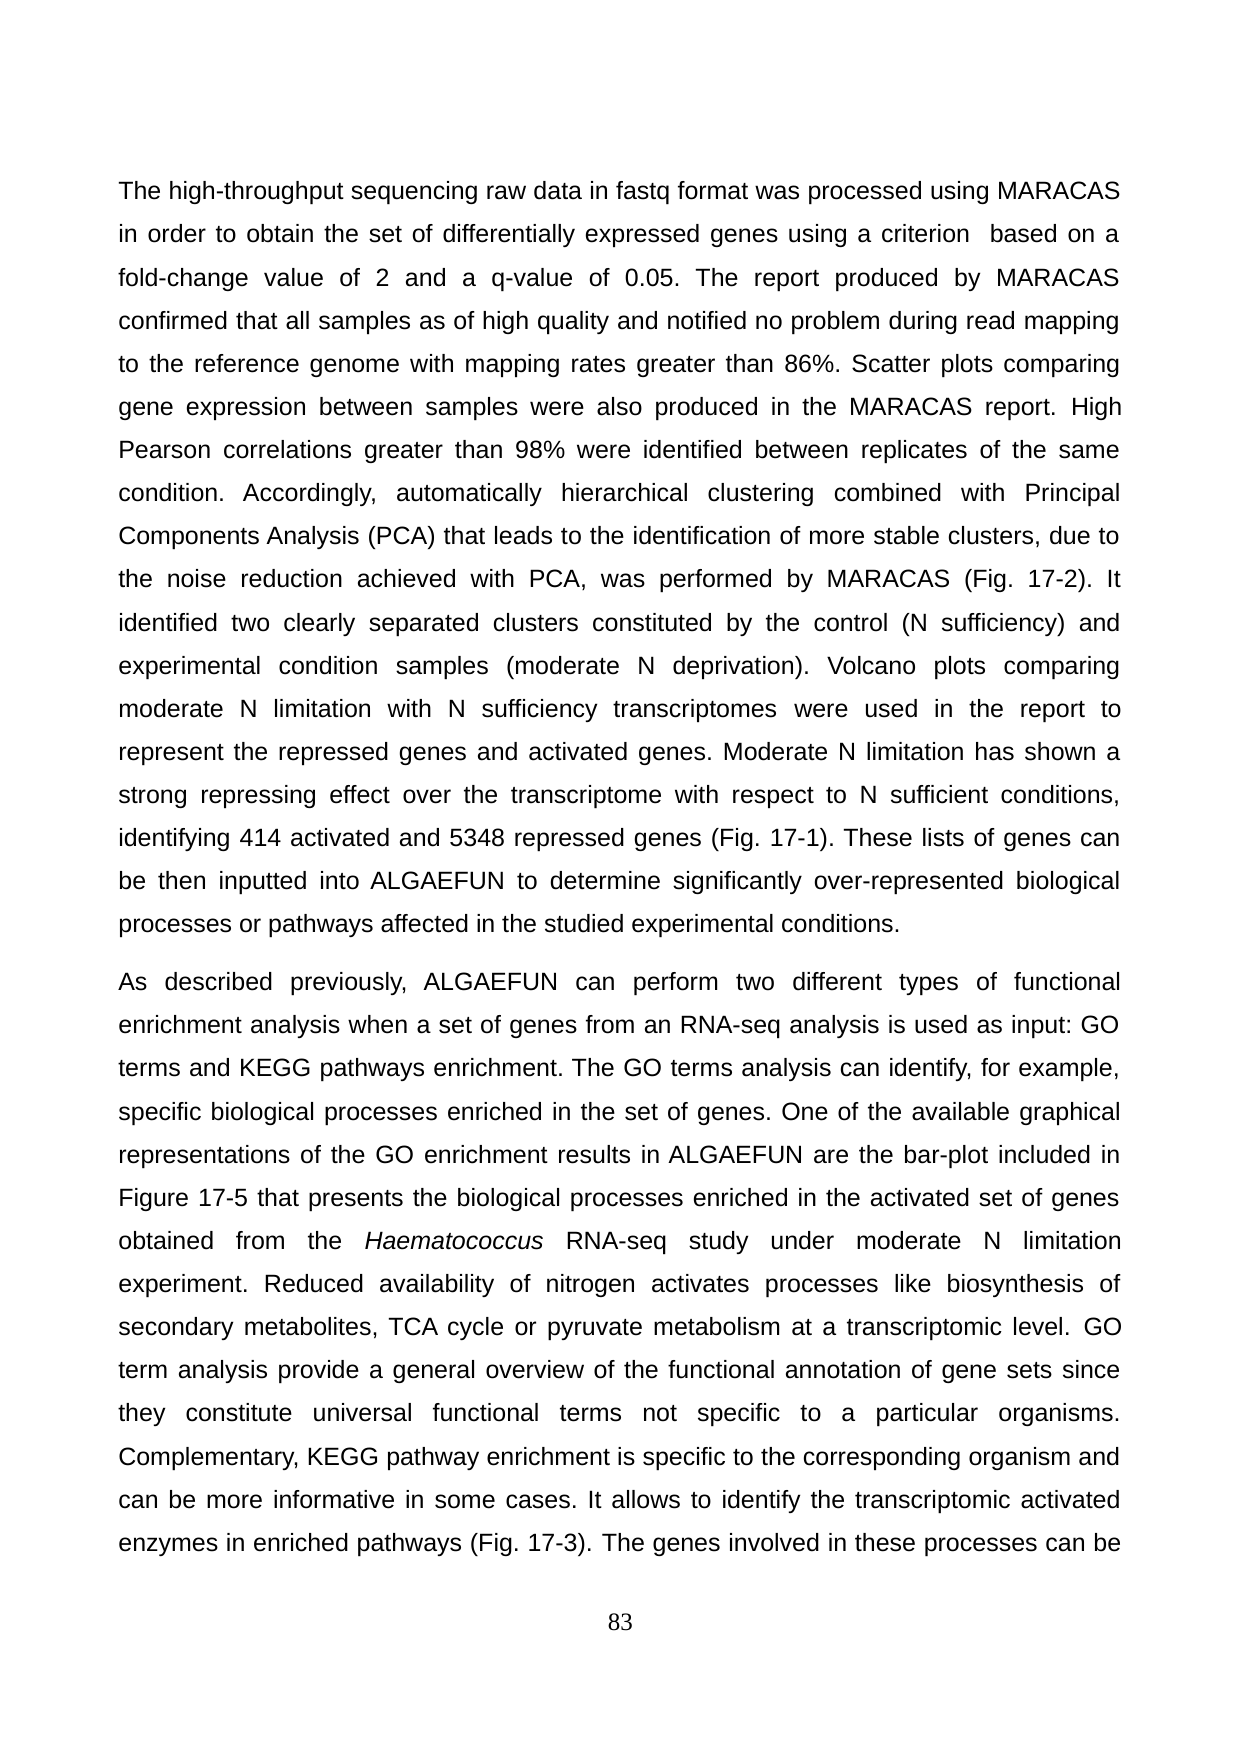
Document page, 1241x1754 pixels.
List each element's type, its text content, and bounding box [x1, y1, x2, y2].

text The high-throughput sequencing raw data in fastq format was processed using MARACAS in order to obtain the set of differentially expressed genes using a criterion based on a fold-change value of 2 and a q-value of 0.05. The report produced by MARACAS confirmed that all samples as of high quality and notified no problem during read mapping to the reference genome with mapping rates greater than 86%. Scatter plots comparing gene expression between samples were also produced in the MARACAS report. High Pearson correlations greater than 98% were identified between replicates of the same condition. Accordingly, automatically hierarchical clustering combined with Principal Components Analysis (PCA) that leads to the identification of more stable clusters, due to the noise reduction achieved with PCA, was performed by MARACAS (Fig. 17-2). It identified two clearly separated clusters constituted by the control (N sufficiency) and experimental condition samples (moderate N deprivation). Volcano plots comparing moderate N limitation with N sufficiency transcriptomes were used in the report to represent the repressed genes and activated genes. Moderate N limitation has shown a strong repressing effect over the transcriptome with respect to N sufficient conditions, identifying 414 activated and 5348 repressed genes (Fig. 17-1). These lists of genes can be then inputted into ALGAEFUN to determine significantly over-represented biological processes or pathways affected in the studied experimental conditions. [118, 176, 1122, 938]
text As described previously, ALGAEFUN can perform two different types of functional enrichment analysis when a set of genes from an RNA-seq analysis is used as input: GO terms and KEGG pathways enrichment. The GO terms analysis can identify, for example, specific biological processes enriched in the set of genes. One of the available graphical representations of the GO enrichment results in ALGAEFUN are the bar-plot included in Figure 17-5 that presents the biological processes enriched in the activated set of genes obtained from the Haematococcus RNA-seq study under moderate N limitation experiment. Reduced availability of nitrogen activates processes like biosynthesis of secondary metabolites, TCA cycle or pyruvate metabolism at a transcriptomic level. GO term analysis provide a general overview of the functional annotation of gene sets since they constitute universal functional terms not specific to a particular organisms. Complementary, KEGG pathway enrichment is specific to the corresponding organism and can be more informative in some cases. It allows to identify the transcriptomic activated enzymes in enriched pathways (Fig. 17-3). The genes involved in these processes can be [118, 967, 1122, 1557]
